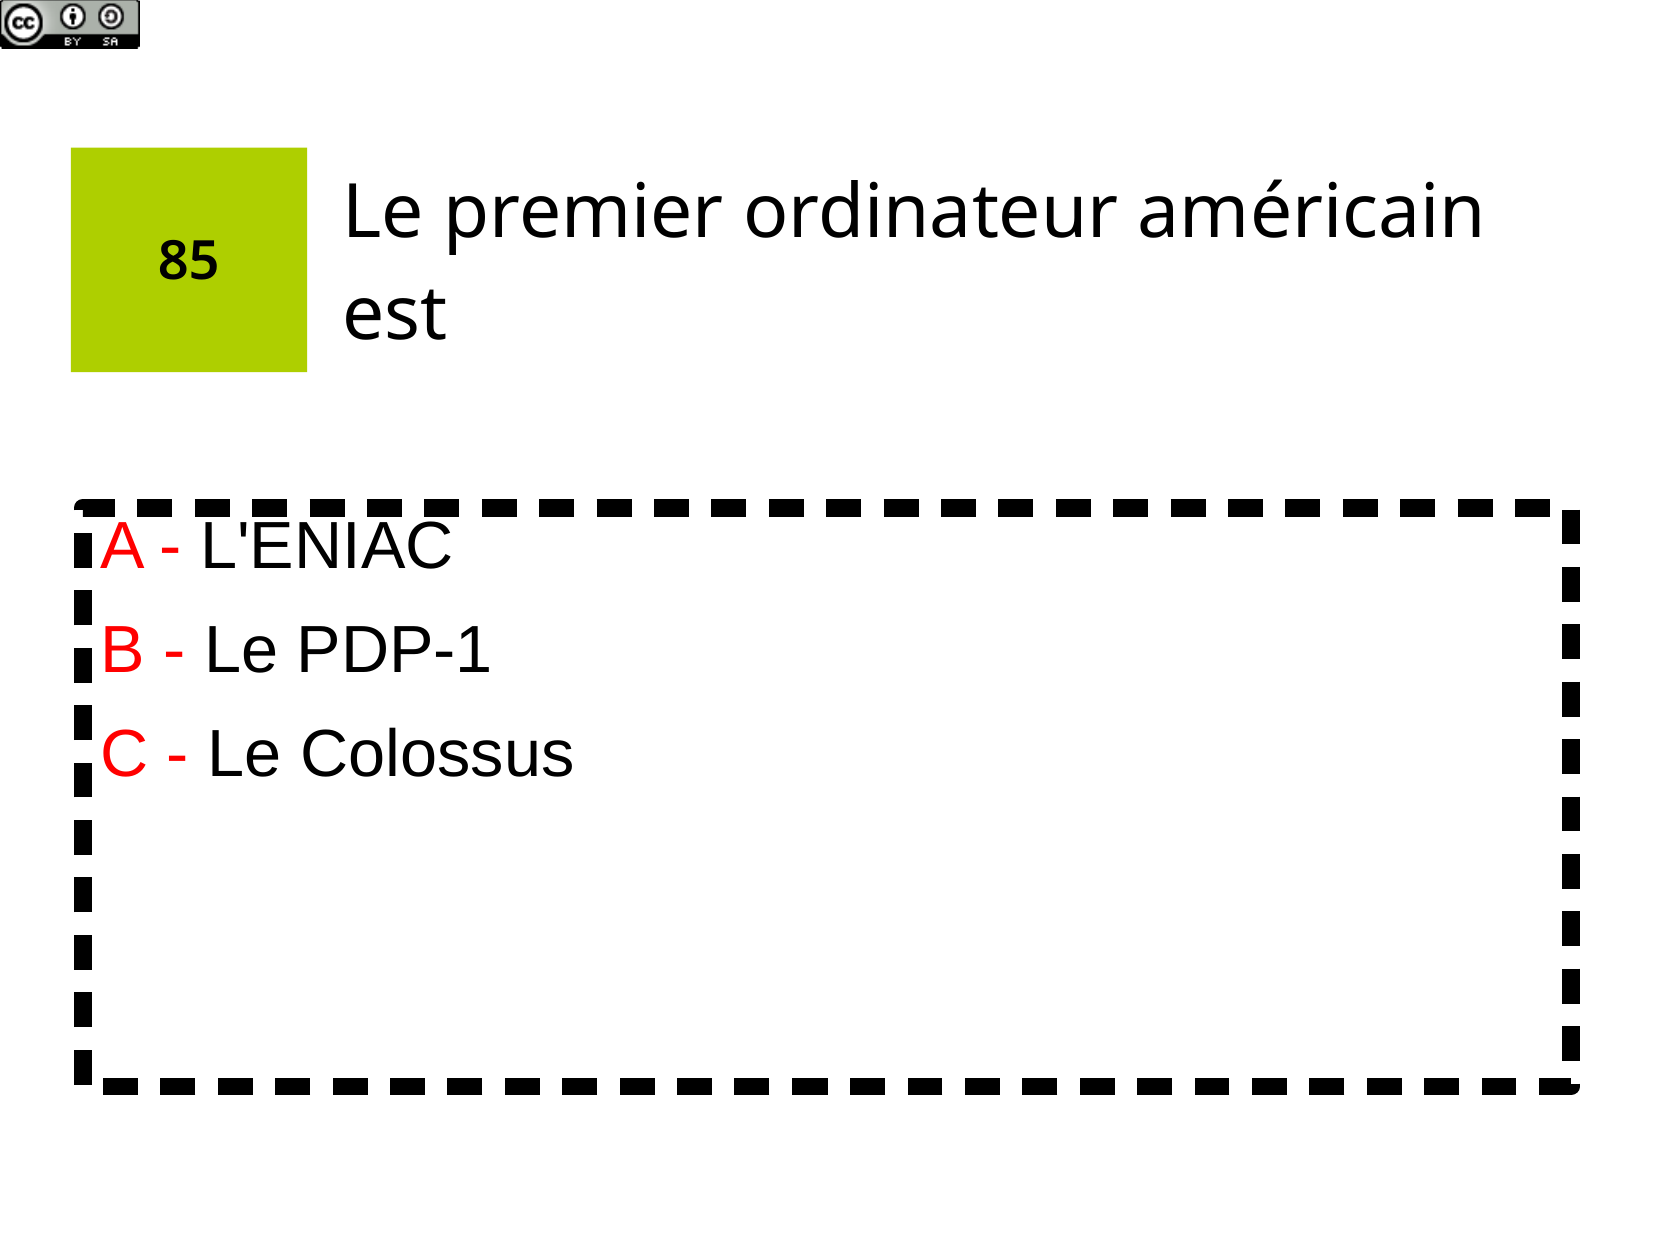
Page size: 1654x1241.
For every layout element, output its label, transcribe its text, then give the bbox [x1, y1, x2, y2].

title Le premier ordinateur américain est [342, 59, 1571, 461]
picture [0, 0, 140, 49]
list L'ENIAC Le PDP-1 Le Colossus [82, 507, 1571, 1087]
